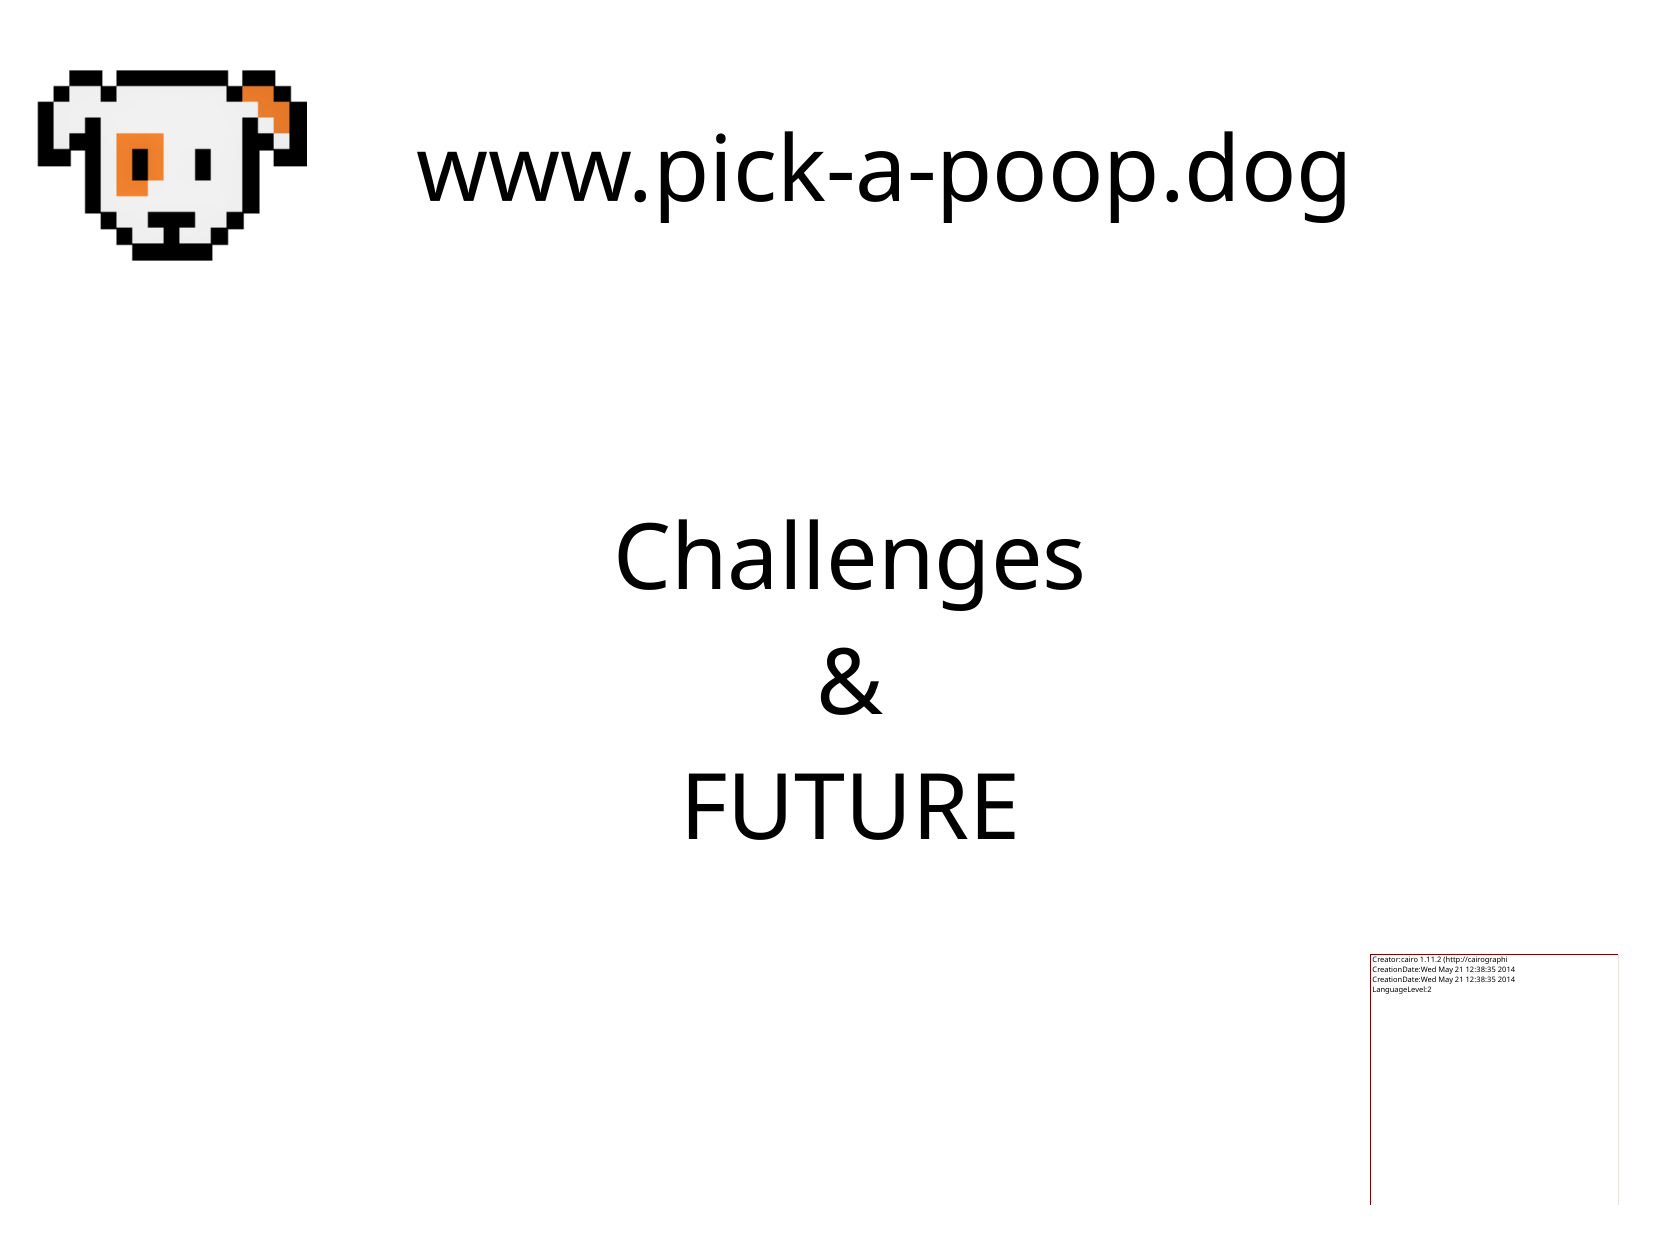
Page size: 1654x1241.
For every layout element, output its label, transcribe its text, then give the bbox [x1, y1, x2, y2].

text_box www.pick-a-poop.dog [401, 96, 1465, 355]
picture [35, 47, 307, 272]
text_box Challenges & FUTURE [437, 484, 1264, 986]
picture [1370, 953, 1619, 1205]
